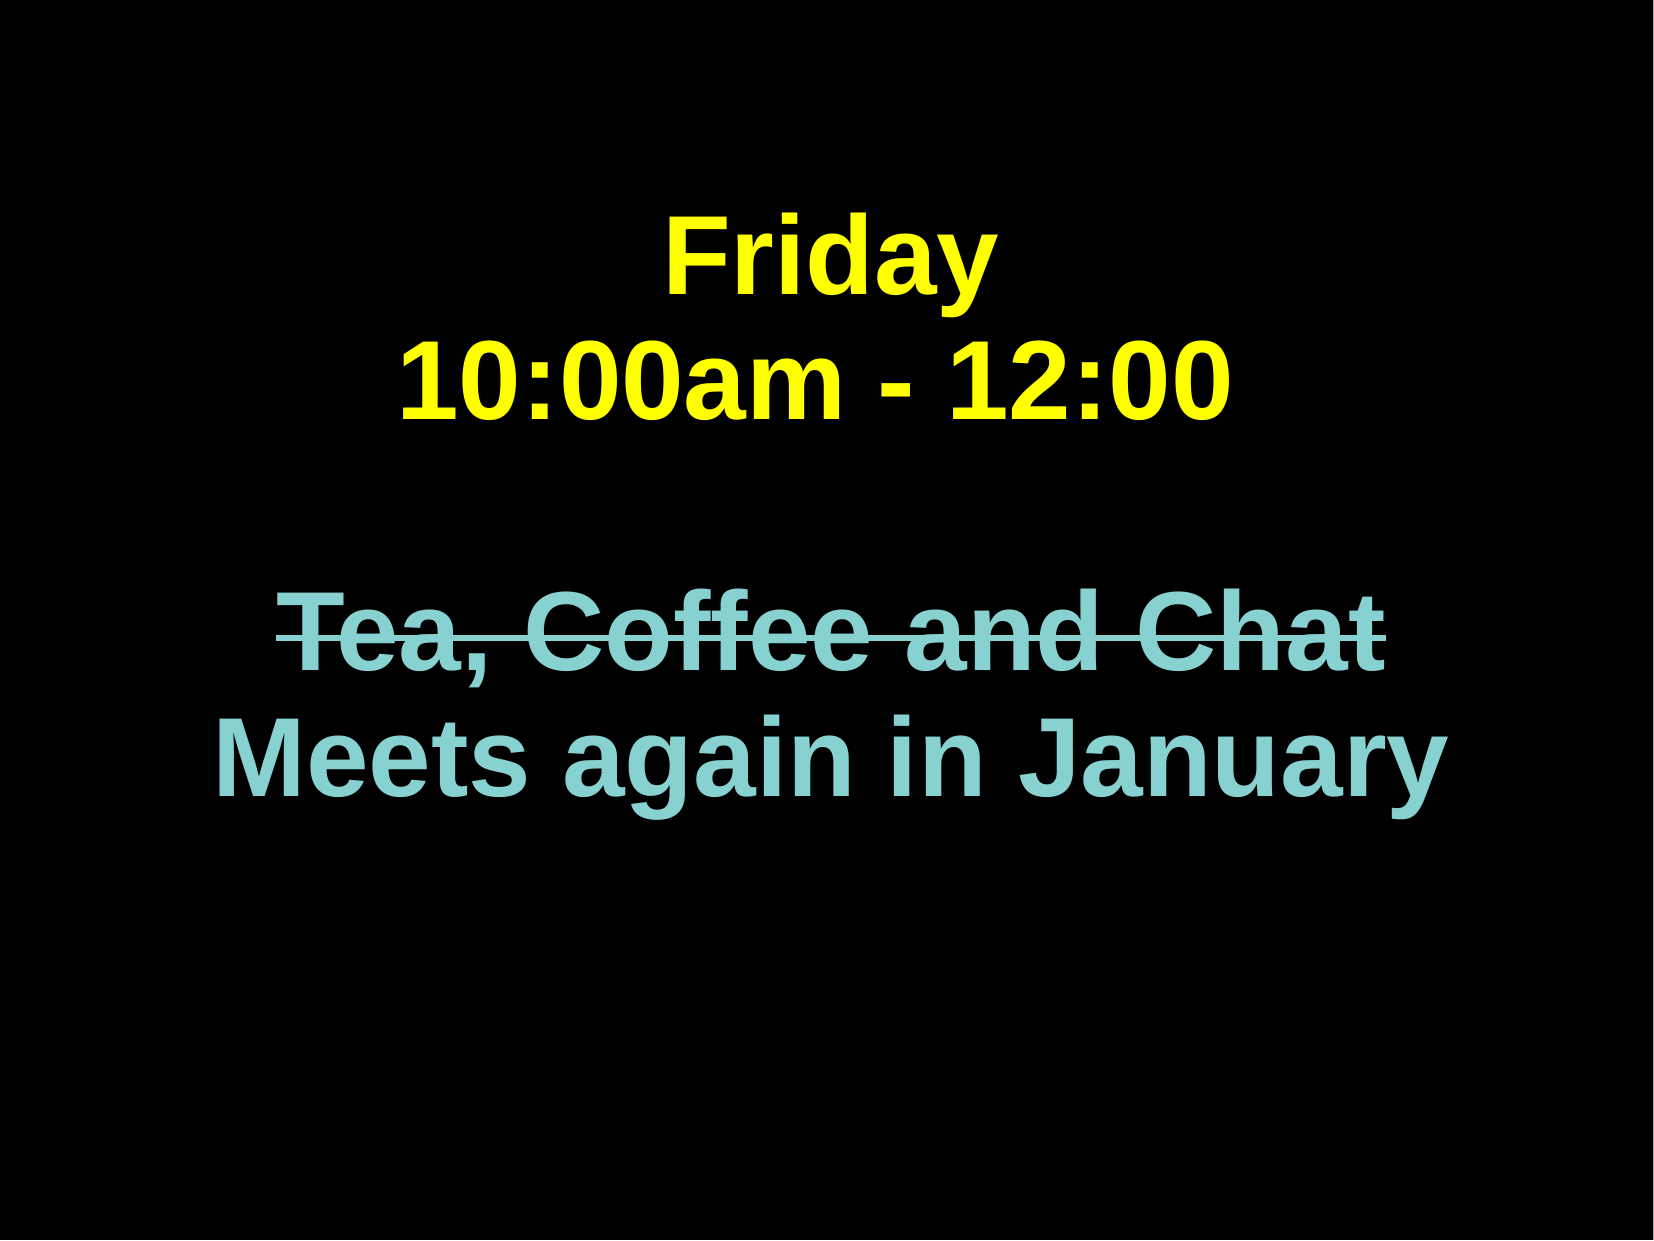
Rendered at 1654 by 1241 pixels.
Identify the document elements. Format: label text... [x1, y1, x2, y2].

text_box Friday 10:00am - 12:00 Tea, Coffee and Chat Meets again in January [59, 59, 1603, 1179]
